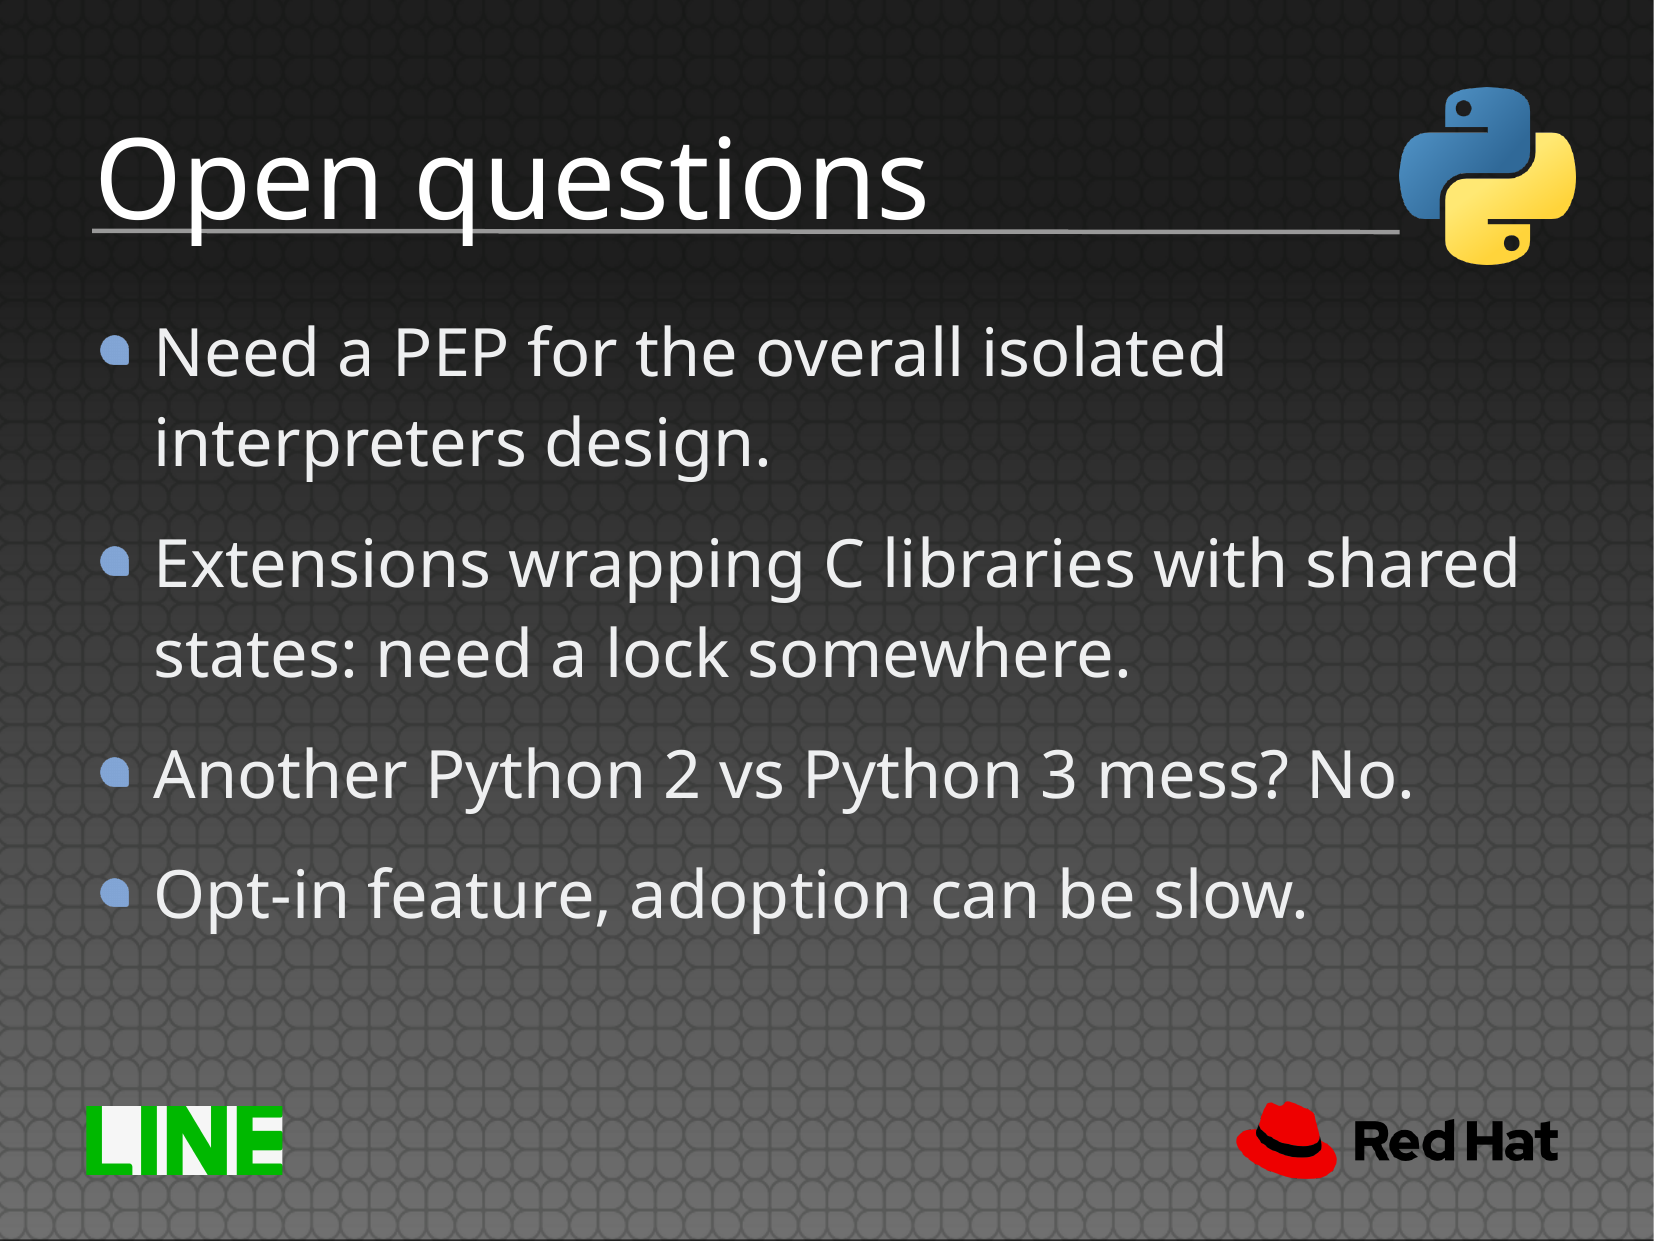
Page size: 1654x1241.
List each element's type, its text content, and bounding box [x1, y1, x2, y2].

picture [0, 0, 1654, 1241]
title Open questions [94, 100, 1426, 251]
list Need a PEP for the overall isolated interpreters design. Extensions wrapping C libraries with shared states: need a lock somewhere. Another Python 2 vs Python 3 mess? No. Opt-in feature, adoption can be slow. [82, 304, 1571, 1045]
